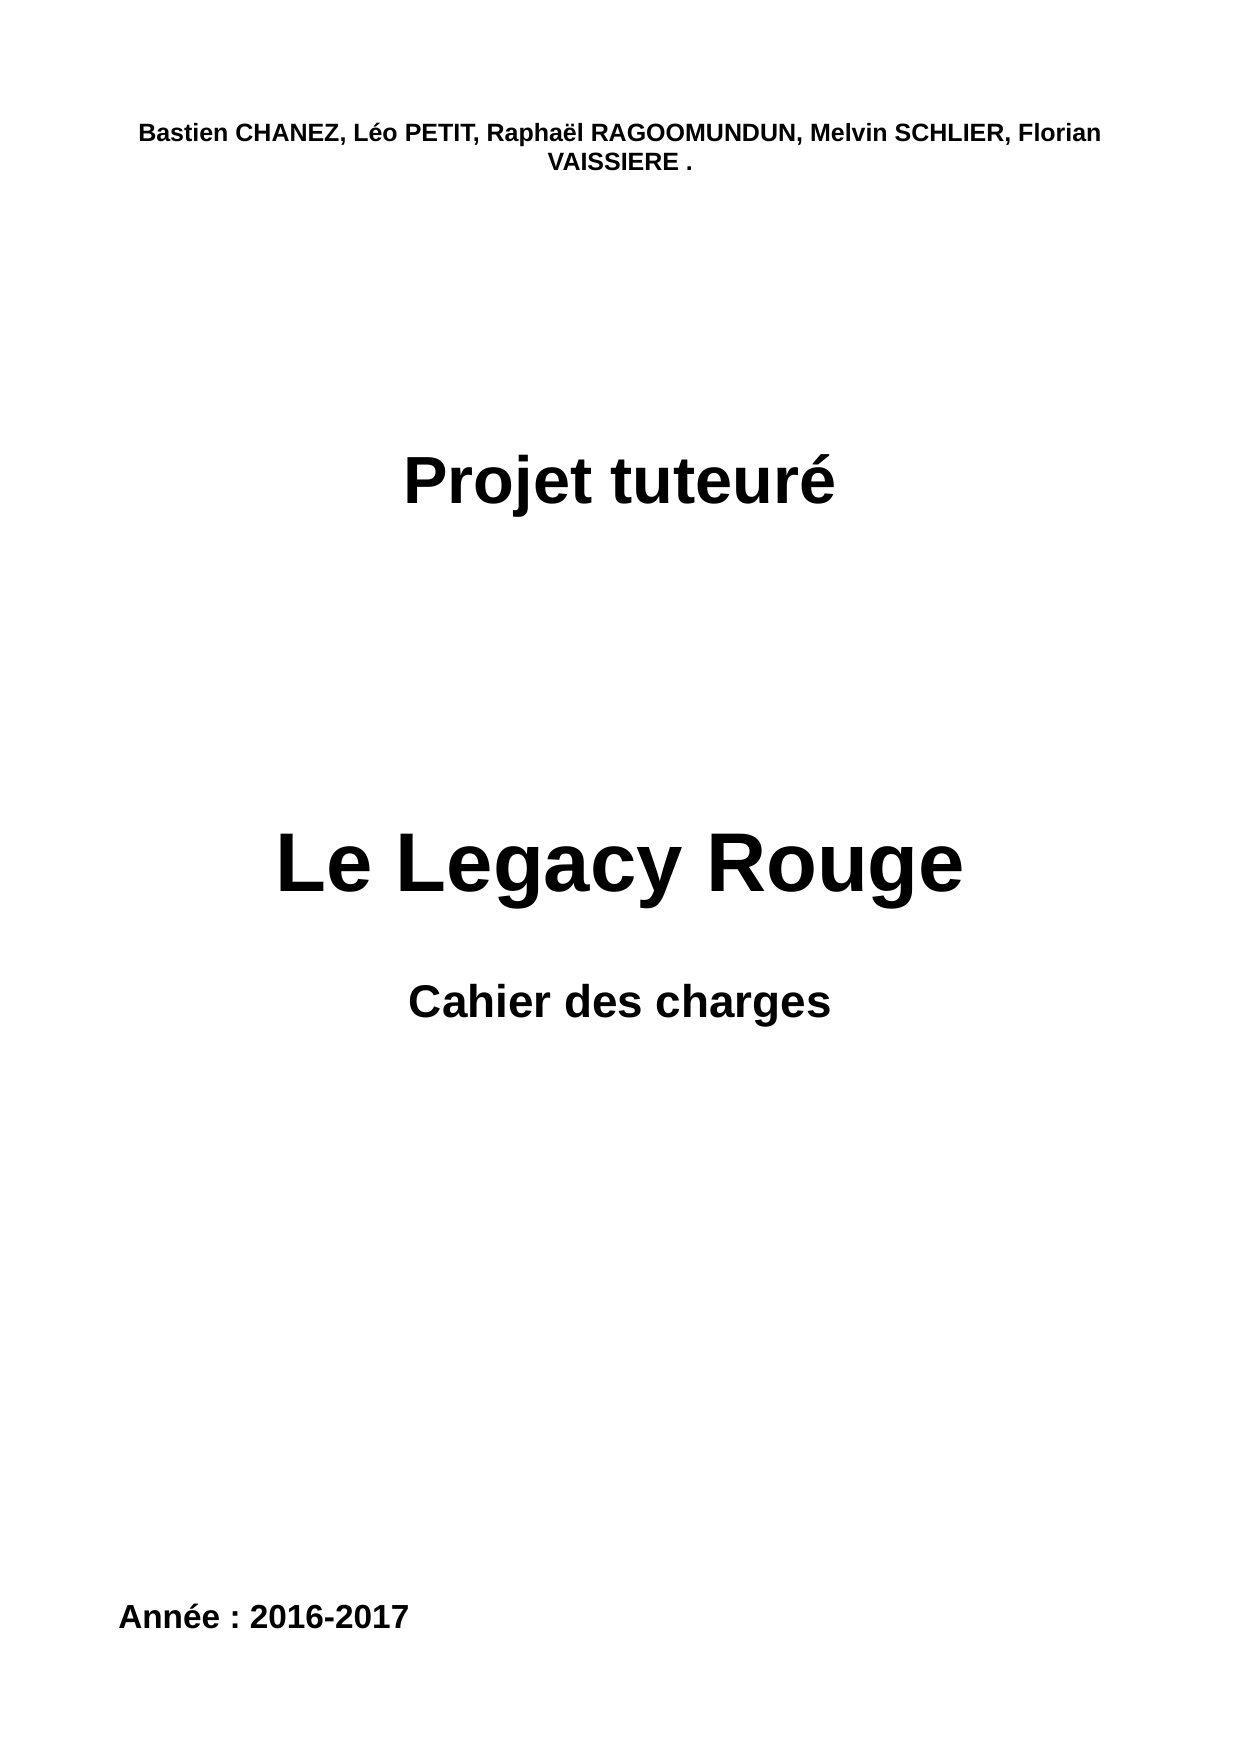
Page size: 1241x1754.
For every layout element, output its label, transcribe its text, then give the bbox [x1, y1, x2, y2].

subtitle Cahier des charges [118, 974, 1122, 1027]
subtitle Projet tuteuré [118, 441, 1122, 518]
subtitle Le Legacy Rouge [118, 813, 1122, 909]
